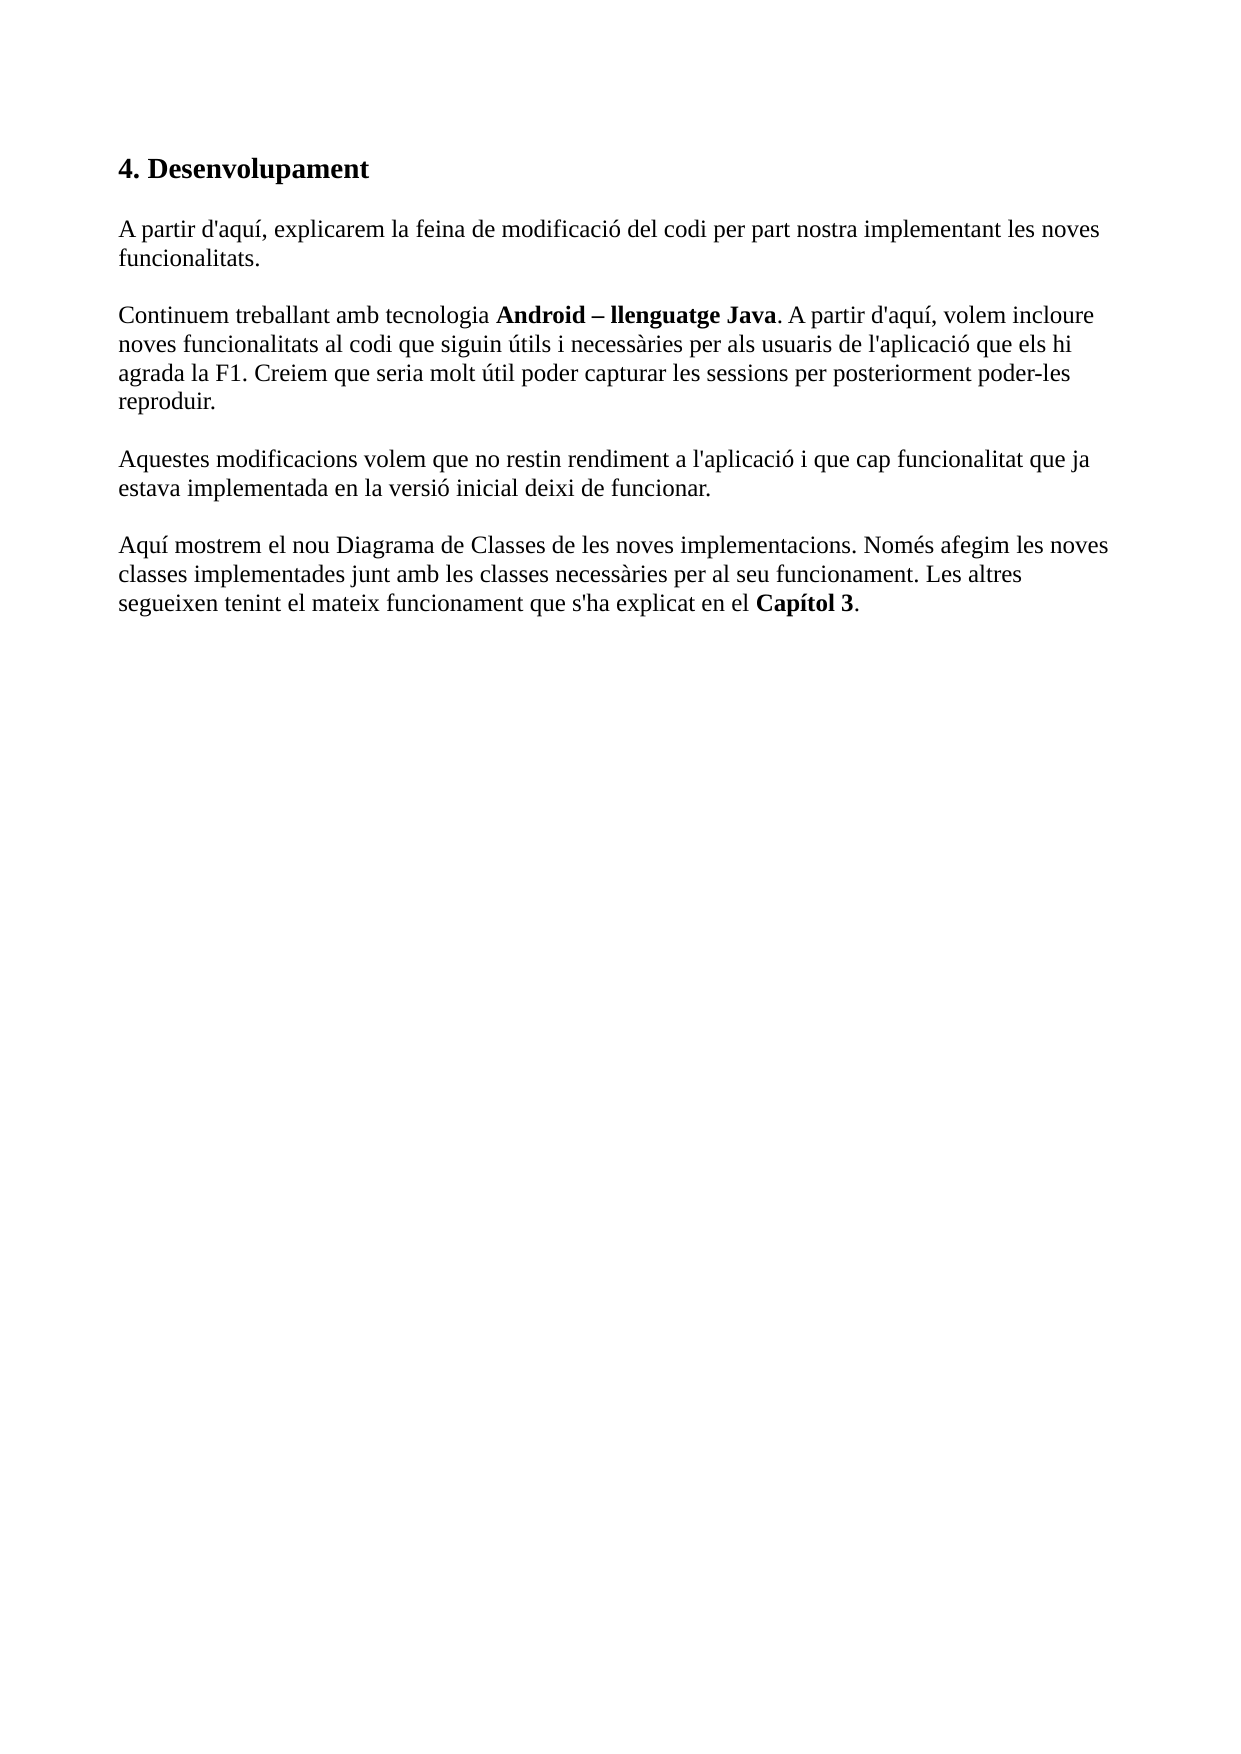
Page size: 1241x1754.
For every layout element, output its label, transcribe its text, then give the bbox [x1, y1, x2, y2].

text A partir d'aquí, explicarem la feina de modificació del codi per part nostra implementant les noves funcionalitats. [118, 214, 1122, 271]
text 4. Desenvolupament [118, 152, 1122, 185]
text Aquí mostrem el nou Diagrama de Classes de les noves implementacions. Només afegim les noves classes implementades junt amb les classes necessàries per al seu funcionament. Les altres segueixen tenint el mateix funcionament que s'ha explicat en el Capítol 3. [118, 530, 1122, 616]
text Aquestes modificacions volem que no restin rendiment a l'aplicació i que cap funcionalitat que ja estava implementada en la versió inicial deixi de funcionar. [118, 444, 1122, 501]
text Continuem treballant amb tecnologia Android – llenguatge Java. A partir d'aquí, volem incloure noves funcionalitats al codi que siguin útils i necessàries per als usuaris de l'aplicació que els hi agrada la F1. Creiem que seria molt útil poder capturar les sessions per posteriorment poder-les reproduir. [118, 300, 1122, 415]
